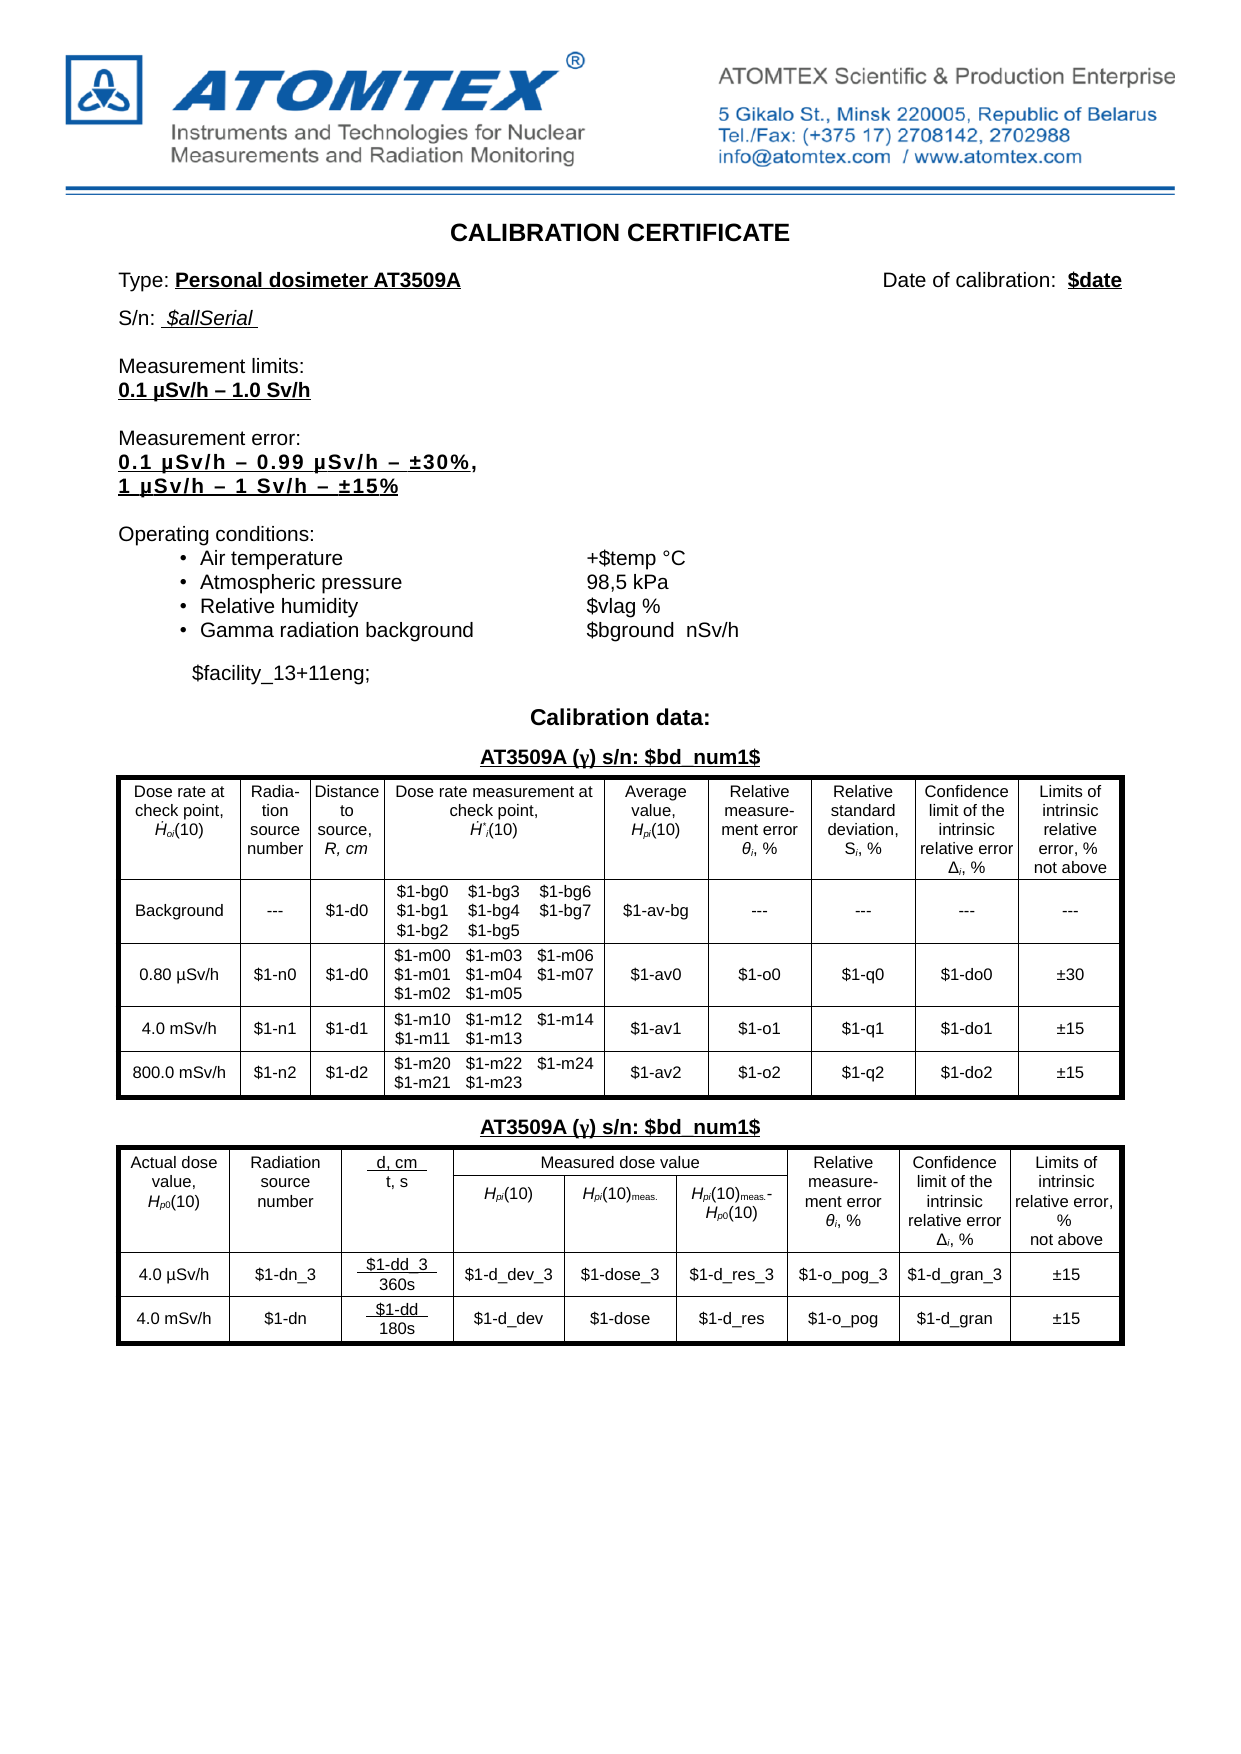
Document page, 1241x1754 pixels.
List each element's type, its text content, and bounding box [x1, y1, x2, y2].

table_cell --- [241, 880, 310, 942]
text CALIBRATION CERTIFICATE [118, 218, 1122, 247]
table_cell 4.0 mSv/h [121, 1007, 240, 1051]
table_cell Dose rate at check point, Ḣoi(10) [121, 780, 240, 879]
table_cell $1-n1 [241, 1007, 310, 1051]
table_cell Hpi(10) [454, 1176, 564, 1252]
table_cell d, cm t, s [342, 1150, 453, 1252]
table_cell $1-m00 $1-m01 $1-m02 $1-m03 $1-m04 $1-m05 $1-m06 $1-m07 [385, 944, 604, 1006]
table_cell --- [916, 880, 1018, 942]
table_cell $1-dn [230, 1297, 341, 1341]
table_cell $1-av-bg [605, 880, 708, 942]
text 0.1 µSv/h – 0.99 µSv/h – ±30%, [118, 449, 1122, 473]
table_cell $1-o1 [709, 1007, 811, 1051]
table_cell ±15 [1011, 1253, 1119, 1296]
table_cell $1-dose [565, 1297, 676, 1341]
table_cell 4.0 mSv/h [121, 1297, 229, 1341]
table_cell 800.0 mSv/h [121, 1052, 240, 1095]
table_cell --- [709, 880, 811, 942]
table_cell $1-q1 [812, 1007, 915, 1051]
table_cell $1-o_pog_3 [788, 1253, 899, 1296]
table_cell $1-d0 [311, 880, 384, 942]
table_cell $1-n0 [241, 944, 310, 1006]
table_cell Confidence limit of the intrinsic relative error Δi, % [916, 780, 1018, 879]
table_cell $1-m20 $1-m21 $1-m22 $1-m23 $1-m24 [385, 1052, 604, 1095]
list Air temperature +$temp °C [179, 545, 1122, 569]
list Gamma radiation background $bground nSv/h [179, 618, 1122, 642]
table_cell Background [121, 880, 240, 942]
table_cell $1-dd_3 360s [342, 1253, 453, 1296]
table_cell $1-q2 [812, 1052, 915, 1095]
table_cell $1-q0 [812, 944, 915, 1006]
table_cell $1-do1 [916, 1007, 1018, 1051]
table_cell $1-dose_3 [565, 1253, 676, 1296]
list Atmospheric pressure 98,5 kPa [179, 569, 1122, 593]
table_cell Hpi(10)meas. [565, 1176, 676, 1252]
table_cell $1-do0 [916, 944, 1018, 1006]
text Measurement error: [118, 426, 1122, 449]
table_cell Relative measure-ment error θi, % [788, 1150, 899, 1252]
table_cell ±15 [1011, 1297, 1119, 1341]
table_header AT3509A (γ) s/n: $bd_num1$ [118, 730, 1122, 775]
text $facility_13+11eng; [118, 661, 1122, 685]
table_cell Limits of intrinsic relative error, % not above [1019, 780, 1119, 879]
table_cell $1-av1 [605, 1007, 708, 1051]
table_cell 4.0 µSv/h [121, 1253, 229, 1296]
table_cell ±15 [1019, 1052, 1119, 1095]
text Type: Personal dosimeter AT3509A Date of calibration: $date [118, 267, 1122, 291]
table_cell Limits of intrinsic relative error, % not above [1011, 1150, 1119, 1252]
table_cell $1-do2 [916, 1052, 1018, 1095]
table_cell $1-av0 [605, 944, 708, 1006]
table_cell $1-n2 [241, 1052, 310, 1095]
table_cell $1-bg0 $1-bg1 $1-bg2 $1-bg3 $1-bg4 $1-bg5 $1-bg6 $1-bg7 [385, 880, 604, 942]
table_cell $1-d1 [311, 1007, 384, 1051]
table_cell $1-d_gran_3 [900, 1253, 1010, 1296]
text 0.1 µSv/h – 1.0 Sv/h [118, 378, 1122, 402]
table_cell Radia-tion source number [241, 780, 310, 879]
table_cell $1-o0 [709, 944, 811, 1006]
table_cell $1-av2 [605, 1052, 708, 1095]
table_cell $1-d_gran [900, 1297, 1010, 1341]
table_header AT3509A (γ) s/n: $bd_num1$ [118, 1100, 1122, 1145]
table_cell $1-d_dev_3 [454, 1253, 564, 1296]
table_cell 0.80 µSv/h [121, 944, 240, 1006]
list Relative humidity $vlag % [179, 593, 1122, 618]
text Calibration data: [118, 704, 1122, 730]
table_cell $1-d0 [311, 944, 384, 1006]
table_cell ±30 [1019, 944, 1119, 1006]
table_cell $1-o2 [709, 1052, 811, 1095]
table_cell Relative standard deviation, Si, % [812, 780, 915, 879]
table_cell $1-m10 $1-m11 $1-m12 $1-m13 $1-m14 [385, 1007, 604, 1051]
table_cell Average value, Hpi(10) [605, 780, 708, 879]
table_cell $1-d_res [677, 1297, 787, 1341]
text Measurement limits: [118, 354, 1122, 378]
table_cell Dose rate measurement at check point, Ḣ*i(10) [385, 780, 604, 879]
table_cell $1-dd 180s [342, 1297, 453, 1341]
table_cell Actual dose value, Hp0(10) [121, 1150, 229, 1252]
table_cell --- [812, 880, 915, 942]
table_cell $1-d_res_3 [677, 1253, 787, 1296]
table_cell Confidence limit of the intrinsic relative error Δi, % [900, 1150, 1010, 1252]
table_cell --- [1019, 880, 1119, 942]
table_cell $1-d2 [311, 1052, 384, 1095]
text Operating conditions: [118, 521, 1122, 545]
table_cell Measured dose value [454, 1150, 787, 1175]
table_cell Relative measure-ment error θi, % [709, 780, 811, 879]
text 1 µSv/h – 1 Sv/h – ±15% [118, 473, 1122, 497]
text S/n: $allSerial [118, 306, 1122, 330]
table_cell $1-dn_3 [230, 1253, 341, 1296]
table_cell $1-d_dev [454, 1297, 564, 1341]
table_cell $1-o_pog [788, 1297, 899, 1341]
table_cell Radiation source number [230, 1150, 341, 1252]
table_cell ±15 [1019, 1007, 1119, 1051]
table_cell Distance to source, R, сm [311, 780, 384, 879]
table_cell Hpi(10)meas.-Hp0(10) [677, 1176, 787, 1252]
